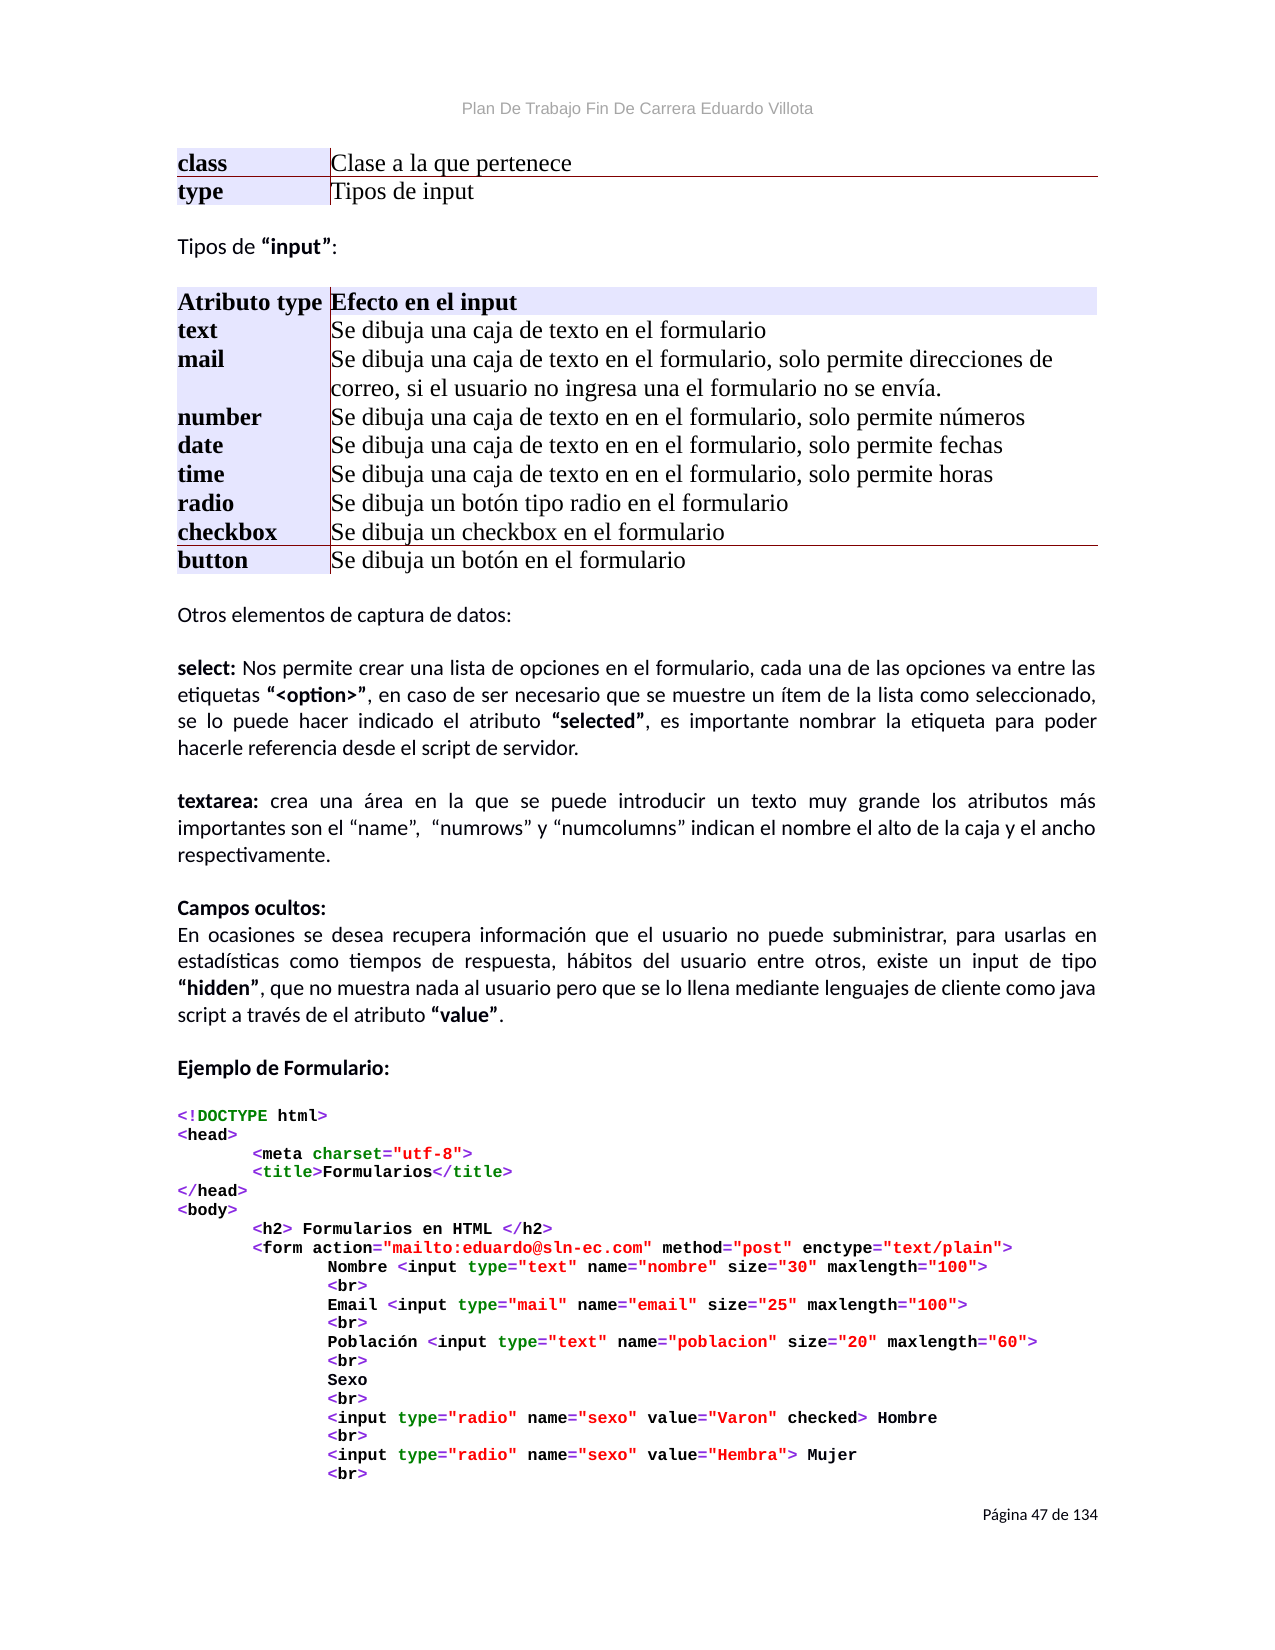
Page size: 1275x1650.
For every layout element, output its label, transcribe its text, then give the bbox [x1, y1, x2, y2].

text Nombre <input type="text" name="nombre" size="30" maxlength="100"> [177, 1258, 1098, 1277]
table_cell Se dibuja un botón tipo radio en el formulario [331, 488, 1097, 517]
table_cell Se dibuja una caja de texto en en el formulario, solo permite números [331, 402, 1097, 430]
table_cell Se dibuja un botón en el formulario [331, 546, 1097, 574]
text <meta charset="utf-8"> [177, 1145, 1098, 1164]
table_cell Clase a la que pertenece [331, 148, 1097, 176]
text <br> [177, 1428, 1098, 1447]
table_cell number [177, 402, 330, 430]
text Tipos de “input”: [177, 232, 1098, 260]
text Otros elementos de captura de datos: [177, 601, 1098, 627]
text <br> [177, 1390, 1098, 1409]
table_cell Se dibuja una caja de texto en el formulario, solo permite direcciones de correo, si el usuario no ingresa una el formulario no se envía. [331, 344, 1097, 402]
table_cell Se dibuja una caja de texto en en el formulario, solo permite horas [331, 459, 1097, 488]
text <br> [177, 1277, 1098, 1296]
text <head> [177, 1126, 1098, 1145]
table_cell button [177, 546, 330, 574]
text <body> [177, 1202, 1098, 1221]
text <!DOCTYPE html> [177, 1107, 1098, 1126]
text <br> [177, 1353, 1098, 1371]
table_header Efecto en el input [331, 287, 1097, 315]
table_cell mail [177, 344, 330, 402]
text Ejemplo de Formulario: [177, 1054, 1098, 1081]
table_cell time [177, 459, 330, 488]
text Campos ocultos: [177, 894, 1098, 921]
text <title>Formularios</title> [177, 1164, 1098, 1183]
table_cell Se dibuja una caja de texto en el formulario [331, 315, 1097, 344]
text <input type="radio" name="sexo" value="Varon" checked> Hombre [177, 1409, 1098, 1428]
text <br> [177, 1315, 1098, 1334]
text <form action="mailto:eduardo@sln-ec.com" method="post" enctype="text/plain"> [177, 1239, 1098, 1258]
table_header Atributo type [177, 287, 330, 315]
table_cell date [177, 430, 330, 459]
text Sexo [177, 1371, 1098, 1390]
text Población <input type="text" name="poblacion" size="20" maxlength="60"> [177, 1334, 1098, 1353]
table_cell Se dibuja un checkbox en el formulario [331, 517, 1097, 545]
text <h2> Formularios en HTML </h2> [177, 1221, 1098, 1239]
table_cell type [177, 177, 330, 205]
text Email <input type="mail" name="email" size="25" maxlength="100"> [177, 1296, 1098, 1315]
text <br> [177, 1466, 1098, 1484]
text En ocasiones se desea recupera información que el usuario no puede subministrar, para usarlas en estadísticas como tiempos de respuesta, hábitos del usuario entre otros, existe un input de tipo “hidden”, que no muestra nada al usuario pero que se lo llena mediante lenguajes de cliente como java script a través de el atributo “value”. [177, 921, 1098, 1027]
table_cell radio [177, 488, 330, 517]
table_cell checkbox [177, 517, 330, 545]
table_cell Se dibuja una caja de texto en en el formulario, solo permite fechas [331, 430, 1097, 459]
table_cell class [177, 148, 330, 176]
text </head> [177, 1183, 1098, 1202]
table_cell text [177, 315, 330, 344]
text select: Nos permite crear una lista de opciones en el formulario, cada una de las opciones va entre las etiquetas “<option>”, en caso de ser necesario que se muestre un ítem de la lista como seleccionado, se lo puede hacer indicado el atributo “selected”, es importante nombrar la etiqueta para poder hacerle referencia desde el script de servidor. [177, 654, 1098, 761]
table_cell Tipos de input [331, 177, 1097, 205]
text <input type="radio" name="sexo" value="Hembra"> Mujer [177, 1447, 1098, 1466]
text textarea: crea una área en la que se puede introducir un texto muy grande los atributos más importantes son el “name”, “numrows” y “numcolumns” indican el nombre el alto de la caja y el ancho respectivamente. [177, 787, 1098, 867]
